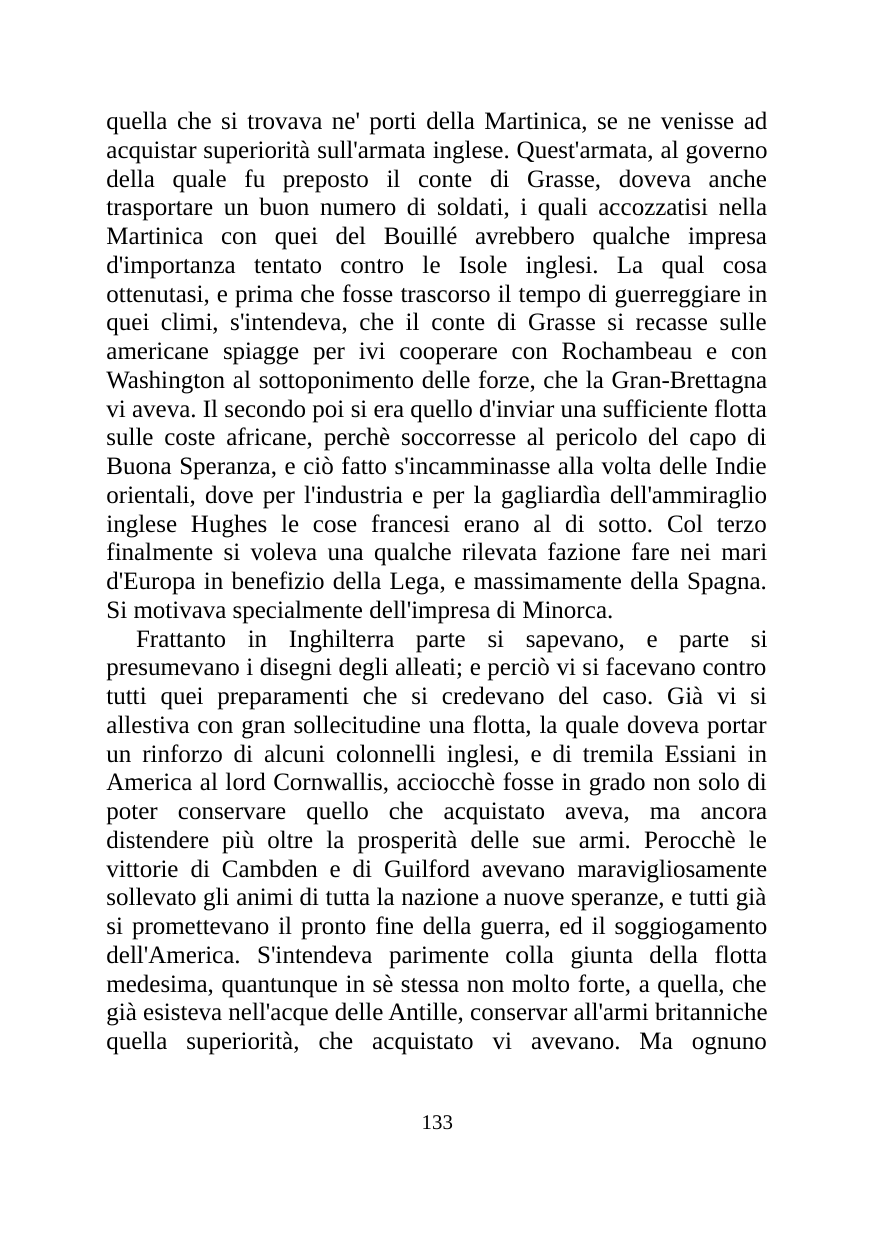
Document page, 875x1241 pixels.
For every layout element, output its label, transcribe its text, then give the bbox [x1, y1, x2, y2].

text Frattanto in Inghilterra parte si sapevano, e parte si presumevano i disegni degli alleati; e perciò vi si facevano contro tutti quei preparamenti che si credevano del caso. Già vi si allestiva con gran sollecitudine una flotta, la quale doveva portar un rinforzo di alcuni colonnelli inglesi, e di tremila Essiani in America al lord Cornwallis, acciocchè fosse in grado non solo di poter conservare quello che acquistato aveva, ma ancora distendere più oltre la prosperità delle sue armi. Perocchè le vittorie di Cambden e di Guilford avevano maravigliosamente sollevato gli animi di tutta la nazione a nuove speranze, e tutti già si promettevano il pronto fine della guerra, ed il soggiogamento dell'America. S'intendeva parimente colla giunta della flotta medesima, quantunque in sè stessa non molto forte, a quella, che già esisteva nell'acque delle Antille, conservar all'armi britanniche quella superiorità, che acquistato vi avevano. Ma ognuno [106, 624, 768, 1055]
text quella che si trovava ne' porti della Martinica, se ne venisse ad acquistar superiorità sull'armata inglese. Quest'armata, al governo della quale fu preposto il conte di Grasse, doveva anche trasportare un buon numero di soldati, i quali accozzatisi nella Martinica con quei del Bouillé avrebbero qualche impresa d'importanza tentato contro le Isole inglesi. La qual cosa ottenutasi, e prima che fosse trascorso il tempo di guerreggiare in quei climi, s'intendeva, che il conte di Grasse si recasse sulle americane spiagge per ivi cooperare con Rochambeau e con Washington al sottoponimento delle forze, che la Gran-Brettagna vi aveva. Il secondo poi si era quello d'inviar una sufficiente flotta sulle coste africane, perchè soccorresse al pericolo del capo di Buona Speranza, e ciò fatto s'incamminasse alla volta delle Indie orientali, dove per l'industria e per la gagliardìa dell'ammiraglio inglese Hughes le cose francesi erano al di sotto. Col terzo finalmente si voleva una qualche rilevata fazione fare nei mari d'Europa in benefizio della Lega, e massimamente della Spagna. Si motivava specialmente dell'impresa di Minorca. [106, 106, 768, 624]
